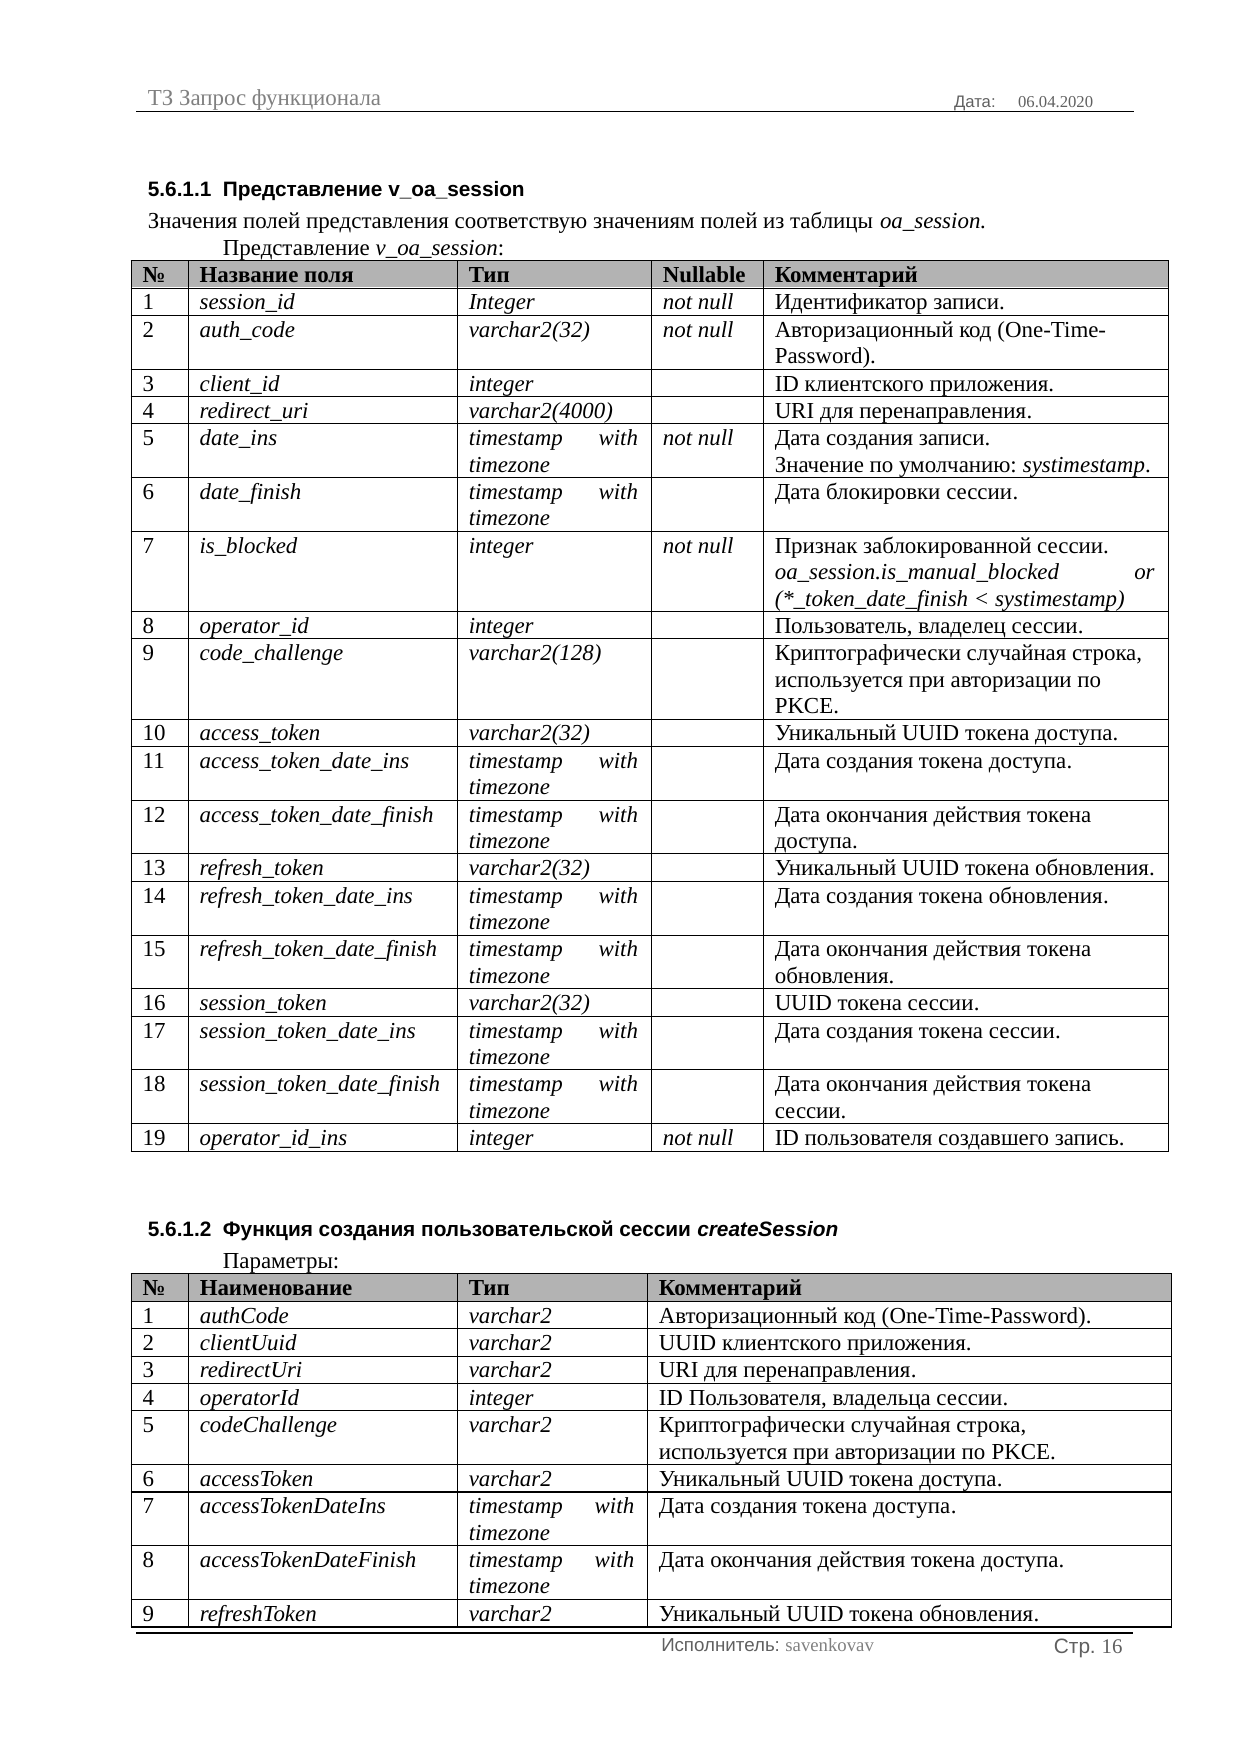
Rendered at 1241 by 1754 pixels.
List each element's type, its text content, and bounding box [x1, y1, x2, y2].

table_cell not null [652, 424, 763, 477]
table_cell UUID клиентского приложения. [648, 1329, 1171, 1356]
table_cell varchar2 [458, 1600, 647, 1626]
table_cell code_challenge [189, 639, 457, 718]
table_cell Авторизационный код (One-Time-Password). [648, 1302, 1171, 1328]
table_cell varchar2(32) [458, 316, 651, 368]
table_header Тип [458, 261, 651, 287]
table_cell integer [458, 1384, 647, 1410]
table_cell Уникальный UUID токена обновления. [648, 1600, 1171, 1626]
table_cell session_token_date_finish [189, 1070, 457, 1123]
table_cell not null [652, 289, 763, 315]
table_cell 2 [132, 1329, 188, 1356]
table_header Наименование [189, 1274, 457, 1301]
table_cell Пользователь, владелец сессии. [764, 612, 1168, 638]
table_cell [652, 882, 763, 934]
table_cell session_token [189, 989, 457, 1016]
table_header Комментарий [648, 1274, 1171, 1301]
table_cell codeChallenge [189, 1411, 457, 1464]
table_header Комментарий [764, 261, 1168, 287]
table_cell [652, 370, 763, 396]
table_cell ID пользователя создавшего запись. [764, 1124, 1168, 1151]
table_cell 4 [132, 1384, 188, 1410]
table_cell [652, 989, 763, 1016]
table_cell timestamp with timezone [458, 936, 651, 988]
table_cell operator_id [189, 612, 457, 638]
table_cell integer [458, 1124, 651, 1151]
subtitle Функция создания пользовательской сессии createSession [148, 1217, 1152, 1241]
table_cell [652, 936, 763, 988]
text Параметры: [223, 1247, 1152, 1273]
table_header Тип [458, 1274, 647, 1301]
table_cell 3 [132, 370, 188, 396]
table_cell Криптографически случайная строка, используется при авторизации по PKCE. [764, 639, 1168, 718]
table_cell Дата создания токена доступа. [764, 747, 1168, 799]
table_cell varchar2 [458, 1411, 647, 1464]
table_cell not null [652, 316, 763, 368]
table_cell [652, 478, 763, 531]
table_cell varchar2(32) [458, 720, 651, 746]
table_cell 12 [132, 801, 188, 853]
table_cell redirect_uri [189, 397, 457, 423]
table_cell Дата создания токена сессии. [764, 1017, 1168, 1069]
table_cell [652, 397, 763, 423]
table_cell varchar2(32) [458, 989, 651, 1016]
table_cell timestamp with timezone [458, 882, 651, 934]
table_header Nullable [652, 261, 763, 287]
table_cell not null [652, 1124, 763, 1151]
table_cell [652, 801, 763, 853]
table_cell [652, 747, 763, 799]
table_cell varchar2(32) [458, 854, 651, 881]
table_cell varchar2 [458, 1357, 647, 1383]
table_cell Дата окончания действия токена обновления. [764, 936, 1168, 988]
table_cell 8 [132, 612, 188, 638]
table_cell 9 [132, 1600, 188, 1626]
table_cell Дата блокировки сессии. [764, 478, 1168, 531]
table_cell redirectUri [189, 1357, 457, 1383]
table_cell not null [652, 532, 763, 611]
table_cell accessTokenDateFinish [189, 1546, 457, 1599]
table_cell UUID токена сессии. [764, 989, 1168, 1016]
table_header № [132, 1274, 188, 1301]
table_cell access_token [189, 720, 457, 746]
table_cell 2 [132, 316, 188, 368]
table_cell is_blocked [189, 532, 457, 611]
table_cell Идентификатор записи. [764, 289, 1168, 315]
table_cell timestamp with timezone [458, 801, 651, 853]
table_cell URI для перенаправления. [648, 1357, 1171, 1383]
table_cell accessToken [189, 1465, 457, 1491]
table_cell timestamp with timezone [458, 1070, 651, 1123]
table_cell timestamp with timezone [458, 1493, 647, 1545]
table_cell refresh_token [189, 854, 457, 881]
table_cell operator_id_ins [189, 1124, 457, 1151]
table_cell 6 [132, 478, 188, 531]
table_header Название поля [189, 261, 457, 287]
table_cell varchar2 [458, 1302, 647, 1328]
table_cell varchar2(4000) [458, 397, 651, 423]
table_cell 6 [132, 1465, 188, 1491]
table_cell refresh_token_date_ins [189, 882, 457, 934]
table_cell timestamp with timezone [458, 1546, 647, 1599]
table_cell 18 [132, 1070, 188, 1123]
table_cell Дата окончания действия токена доступа. [648, 1546, 1171, 1599]
table_cell 19 [132, 1124, 188, 1151]
table_cell 14 [132, 882, 188, 934]
table_cell Авторизационный код (One-Time-Password). [764, 316, 1168, 368]
table_cell [652, 854, 763, 881]
table_cell Криптографически случайная строка, используется при авторизации по PKCE. [648, 1411, 1171, 1464]
table_cell ID Пользователя, владельца сессии. [648, 1384, 1171, 1410]
table_cell Уникальный UUID токена доступа. [764, 720, 1168, 746]
table_cell 9 [132, 639, 188, 718]
table_cell Признак заблокированной сессии. oa_session.is_manual_blocked or (*_token_date_finish < systimestamp) [764, 532, 1168, 611]
table_cell 5 [132, 424, 188, 477]
table_cell [652, 720, 763, 746]
text Значения полей представления соответствую значениям полей из таблицы oa_session. [148, 207, 1152, 234]
table_cell Дата создания записи. Значение по умолчанию: systimestamp. [764, 424, 1168, 477]
table_cell [652, 1017, 763, 1069]
table_cell integer [458, 612, 651, 638]
text Представление v_oa_session: [223, 234, 1152, 260]
table_cell [652, 612, 763, 638]
table_cell integer [458, 532, 651, 611]
table_cell 5 [132, 1411, 188, 1464]
table_cell refreshToken [189, 1600, 457, 1626]
table_cell 16 [132, 989, 188, 1016]
table_cell 13 [132, 854, 188, 881]
table_cell date_ins [189, 424, 457, 477]
subtitle Представление v_oa_session [148, 177, 1152, 201]
table_cell ID клиентского приложения. [764, 370, 1168, 396]
table_cell date_finish [189, 478, 457, 531]
table_cell 1 [132, 289, 188, 315]
table_cell 7 [132, 1493, 188, 1545]
table_cell accessTokenDateIns [189, 1493, 457, 1545]
table_cell 7 [132, 532, 188, 611]
table_cell Дата создания токена доступа. [648, 1493, 1171, 1545]
table_cell Дата создания токена обновления. [764, 882, 1168, 934]
table_cell timestamp with timezone [458, 478, 651, 531]
table_cell varchar2 [458, 1465, 647, 1491]
table_cell access_token_date_ins [189, 747, 457, 799]
table_cell clientUuid [189, 1329, 457, 1356]
table_cell URI для перенаправления. [764, 397, 1168, 423]
table_cell [652, 639, 763, 718]
table_cell integer [458, 370, 651, 396]
table_cell 15 [132, 936, 188, 988]
table_cell timestamp with timezone [458, 424, 651, 477]
table_cell session_id [189, 289, 457, 315]
table_cell auth_code [189, 316, 457, 368]
table_cell [652, 1070, 763, 1123]
table_cell authСode [189, 1302, 457, 1328]
table_cell 4 [132, 397, 188, 423]
table_cell operatorId [189, 1384, 457, 1410]
table_cell 11 [132, 747, 188, 799]
table_cell 8 [132, 1546, 188, 1599]
table_cell timestamp with timezone [458, 1017, 651, 1069]
table_cell refresh_token_date_finish [189, 936, 457, 988]
table_cell client_id [189, 370, 457, 396]
table_cell timestamp with timezone [458, 747, 651, 799]
table_cell 1 [132, 1302, 188, 1328]
table_header № [132, 261, 188, 287]
table_cell 17 [132, 1017, 188, 1069]
table_cell 10 [132, 720, 188, 746]
table_cell 3 [132, 1357, 188, 1383]
table_cell Уникальный UUID токена доступа. [648, 1465, 1171, 1491]
table_cell session_token_date_ins [189, 1017, 457, 1069]
table_cell Уникальный UUID токена обновления. [764, 854, 1168, 881]
table_cell Дата окончания действия токена сессии. [764, 1070, 1168, 1123]
table_cell Дата окончания действия токена доступа. [764, 801, 1168, 853]
table_cell Integer [458, 289, 651, 315]
table_cell varchar2(128) [458, 639, 651, 718]
table_cell access_token_date_finish [189, 801, 457, 853]
table_cell varchar2 [458, 1329, 647, 1356]
